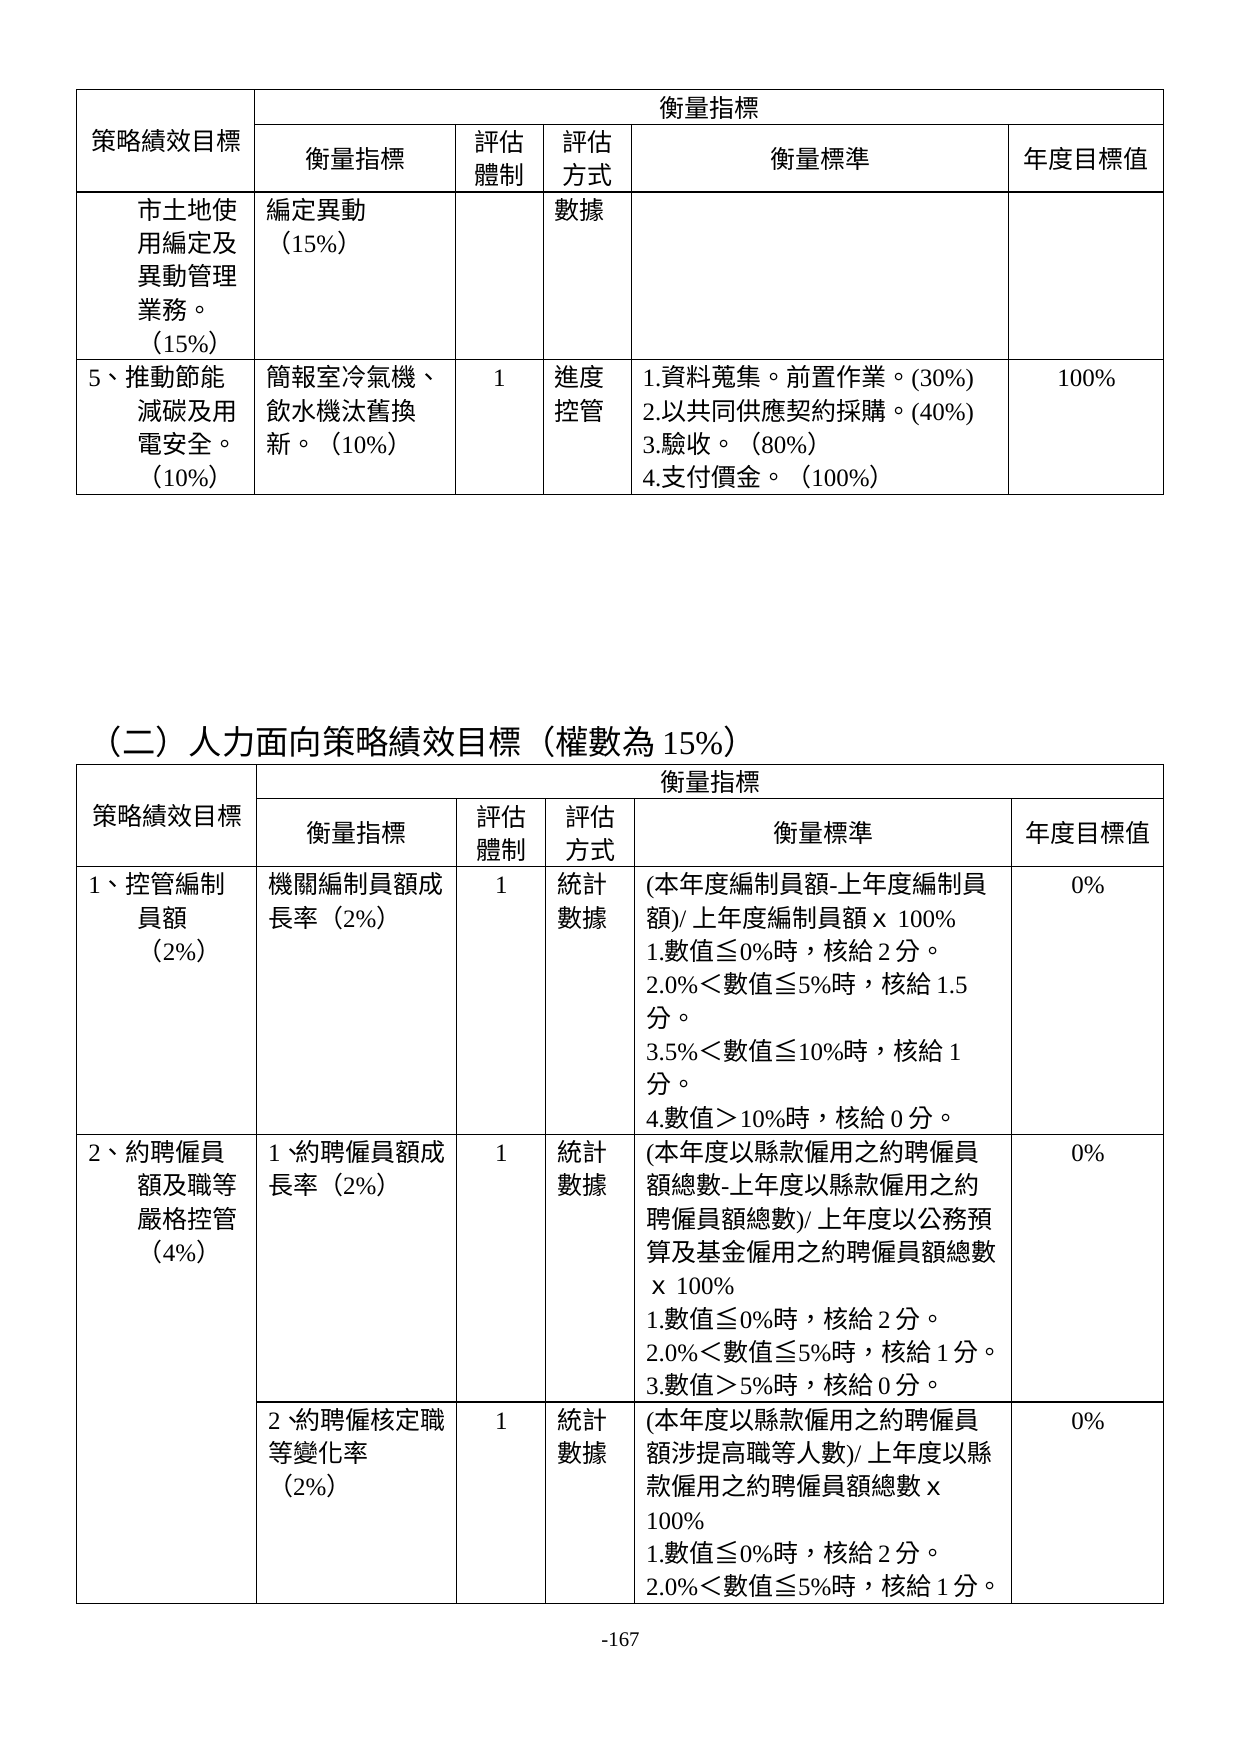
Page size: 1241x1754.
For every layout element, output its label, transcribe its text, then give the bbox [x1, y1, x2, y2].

table_cell 評估方式 [546, 799, 634, 866]
table_cell 100% [1009, 360, 1163, 493]
table_cell 1 [457, 1403, 545, 1602]
table_cell 0% [1012, 867, 1163, 1134]
table_cell 衡量標準 [632, 125, 1008, 191]
table_cell 0% [1012, 1135, 1163, 1401]
table_cell 評估方式 [544, 125, 631, 191]
table_cell [456, 193, 543, 359]
table_cell 簡報室冷氣機、飲水機汰舊換新。（10%） [255, 360, 455, 493]
table_cell 統計數據 [546, 1403, 634, 1602]
table_cell 0% [1012, 1403, 1163, 1602]
table_cell 約聘僱員額及職等嚴格控管（4%） [77, 1135, 256, 1401]
table_cell 衡量標準 [635, 799, 1011, 866]
table_cell 評估體制 [456, 125, 543, 191]
table_cell [77, 1401, 256, 1602]
table_header 策略績效目標 [77, 765, 256, 866]
table_cell 1.資料蒐集。前置作業。(30%) 2.以共同供應契約採購。(40%) 3.驗收。（80%） 4.支付價金。（100%） [632, 360, 1008, 493]
table_cell 1 [457, 867, 545, 1134]
table_cell [632, 193, 1008, 359]
table_cell 推動節能減碳及用電安全。（10%） [77, 360, 254, 493]
table_cell (本年度編制員額-上年度編制員額)/ 上年度編制員額ｘ100% 1.數值≦0%時，核給2分。 2.0%＜數值≦5%時，核給1.5分。 3.5%＜數值≦10%時，核給1分。 4.數值＞10%時，核給0分。 [635, 867, 1011, 1134]
table_cell 機關編制員額成長率（2%） [257, 867, 456, 1134]
table_cell 年度目標值 [1012, 799, 1163, 866]
table_cell 統計數據 [546, 867, 634, 1134]
table_cell (本年度以縣款僱用之約聘僱員額涉提高職等人數)/ 上年度以縣款僱用之約聘僱員額總數ｘ100% 1.數值≦0%時，核給2分。 2.0%＜數值≦5%時，核給1分。 [635, 1403, 1011, 1602]
table_cell 1 [457, 1135, 545, 1401]
table_cell 衡量指標 [255, 125, 455, 191]
table_cell 1 [456, 360, 543, 493]
table_header 衡量指標 [257, 765, 1163, 798]
table_header 衡量指標 [255, 90, 1163, 124]
table_cell [1009, 193, 1163, 359]
table_cell 控管編制員額（2%） [77, 867, 256, 1134]
table_cell 加強非都市土地使用編定及異動管理業務。（15%） [77, 193, 254, 359]
table_cell 1、約聘僱員額成長率（2%） [257, 1135, 456, 1401]
table_cell 數據 [544, 193, 631, 359]
table_cell 進度控管 [544, 360, 631, 493]
table_cell 編定異動（15%） [255, 193, 455, 359]
text （二）人力面向策略績效目標（權數為15%） [88, 716, 1152, 764]
table_header 策略績效目標 [77, 90, 254, 191]
table_cell 評估體制 [457, 799, 545, 866]
table_cell 統計數據 [546, 1135, 634, 1401]
table_cell (本年度以縣款僱用之約聘僱員額總數-上年度以縣款僱用之約聘僱員額總數)/ 上年度以公務預算及基金僱用之約聘僱員額總數ｘ100% 1.數值≦0%時，核給2分。 2.0%＜數值≦5%時，核給1分。 3.數值＞5%時，核給0分。 [635, 1135, 1011, 1401]
table_cell 2、約聘僱核定職等變化率（2%） [257, 1403, 456, 1602]
table_cell 衡量指標 [257, 799, 456, 866]
table_cell 年度目標值 [1009, 125, 1163, 191]
